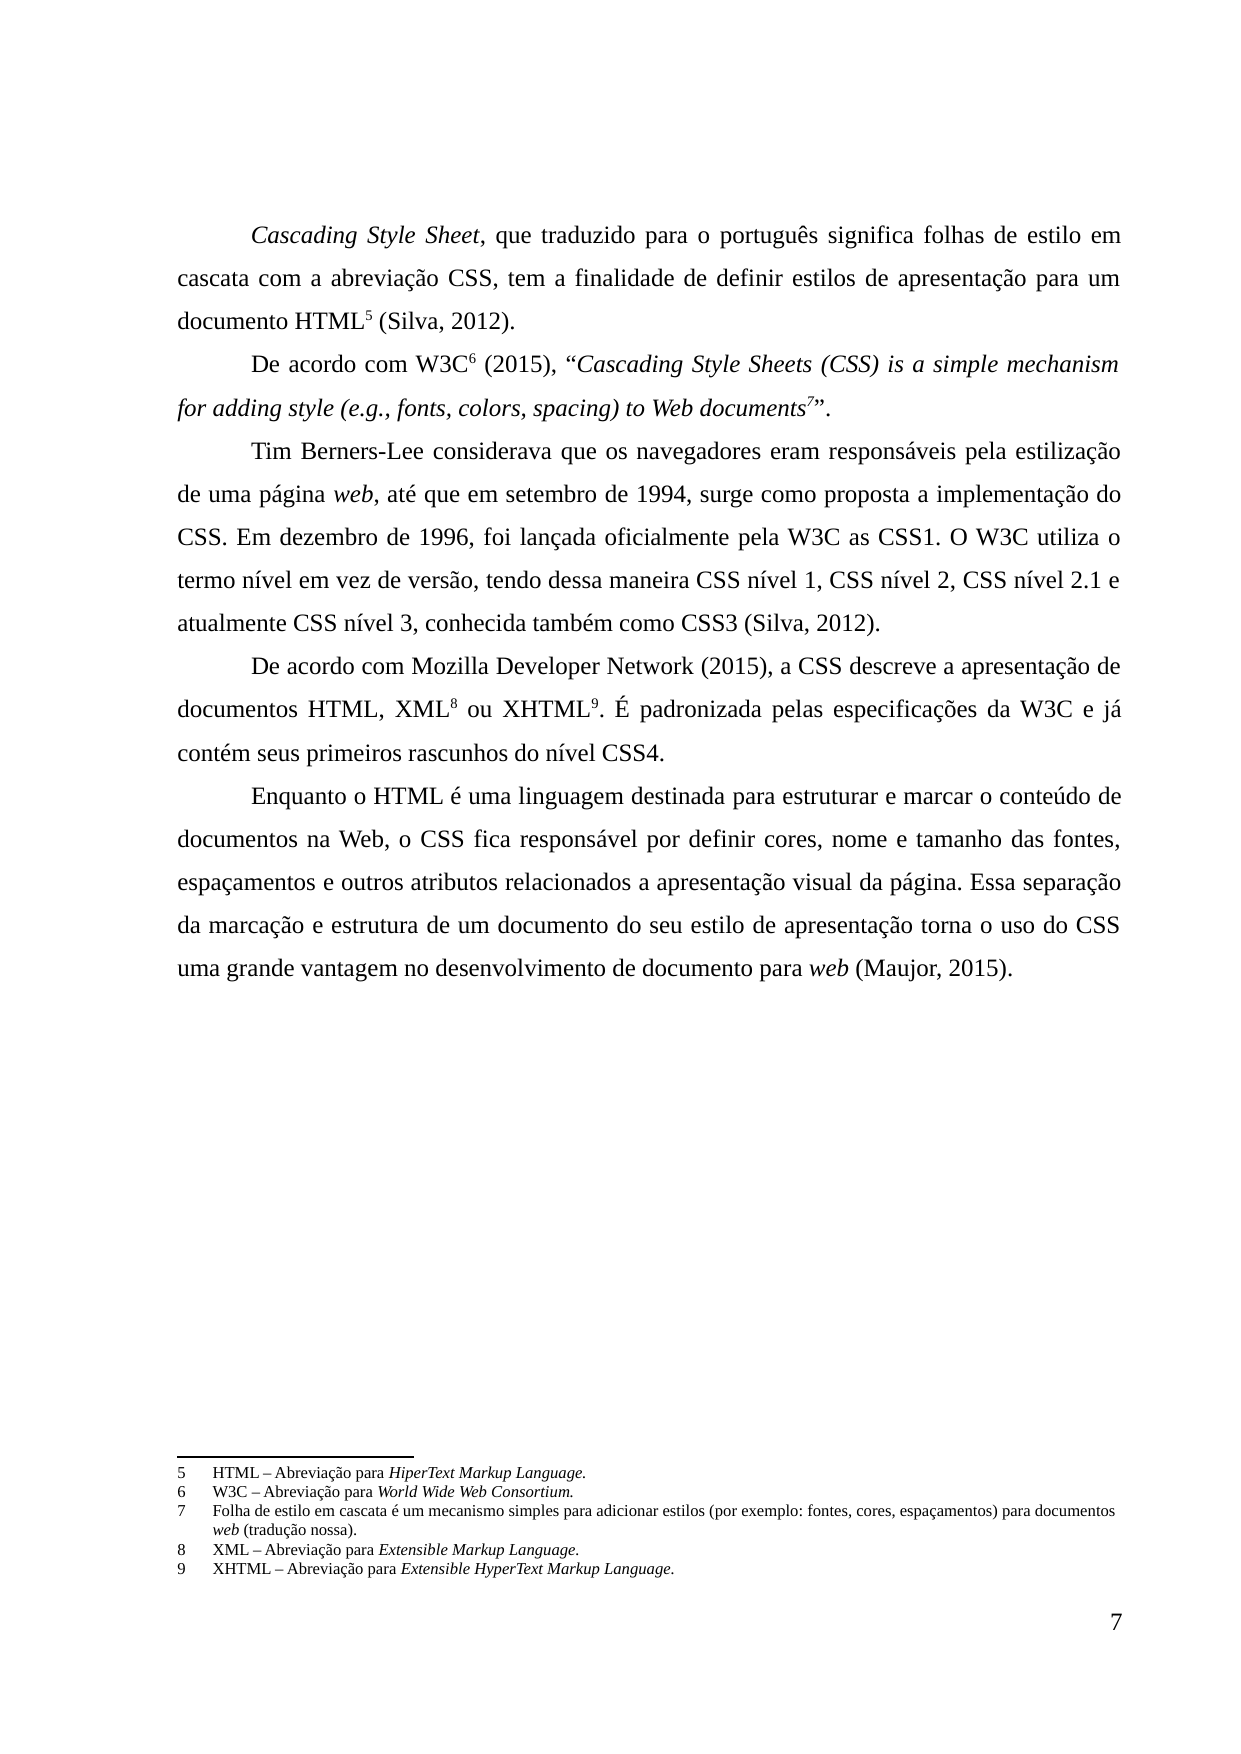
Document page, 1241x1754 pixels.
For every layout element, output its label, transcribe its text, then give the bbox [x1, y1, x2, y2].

text XHTML – Abreviação para Extensible HyperText Markup Language. [177, 1558, 1122, 1578]
text HTML – Abreviação para HiperText Markup Language. [177, 1463, 1122, 1482]
text Tim Berners-Lee considerava que os navegadores eram responsáveis pela estilização de uma página web, até que em setembro de 1994, surge como proposta a implementação do CSS. Em dezembro de 1996, foi lançada oficialmente pela W3C as CSS1. O W3C utiliza o termo nível em vez de versão, tendo dessa maneira CSS nível 1, CSS nível 2, CSS nível 2.1 e atualmente CSS nível 3, conhecida também como CSS3 (Silva, 2012). [177, 436, 1122, 637]
text Enquanto o HTML é uma linguagem destinada para estruturar e marcar o conteúdo de documentos na Web, o CSS fica responsável por definir cores, nome e tamanho das fontes, espaçamentos e outros atributos relacionados a apresentação visual da página. Essa separação da marcação e estrutura de um documento do seu estilo de apresentação torna o uso do CSS uma grande vantagem no desenvolvimento de documento para web (Maujor, 2015). [177, 781, 1122, 982]
text XML – Abreviação para Extensible Markup Language. [177, 1539, 1122, 1558]
text Folha de estilo em cascata é um mecanismo simples para adicionar estilos (por exemplo: fontes, cores, espaçamentos) para documentos web (tradução nossa). [177, 1501, 1122, 1539]
text De acordo com W3C (2015), “Cascading Style Sheets (CSS) is a simple mechanism for adding style (e.g., fonts, colors, spacing) to Web documents”. [177, 349, 1122, 421]
text Cascading Style Sheet, que traduzido para o português significa folhas de estilo em cascata com a abreviação CSS, tem a finalidade de definir estilos de apresentação para um documento HTML (Silva, 2012). [177, 220, 1122, 335]
text W3C – Abreviação para World Wide Web Consortium. [177, 1482, 1122, 1501]
text De acordo com Mozilla Developer Network (2015), a CSS descreve a apresentação de documentos HTML, XML ou XHTML. É padronizada pelas especificações da W3C e já contém seus primeiros rascunhos do nível CSS4. [177, 651, 1122, 766]
